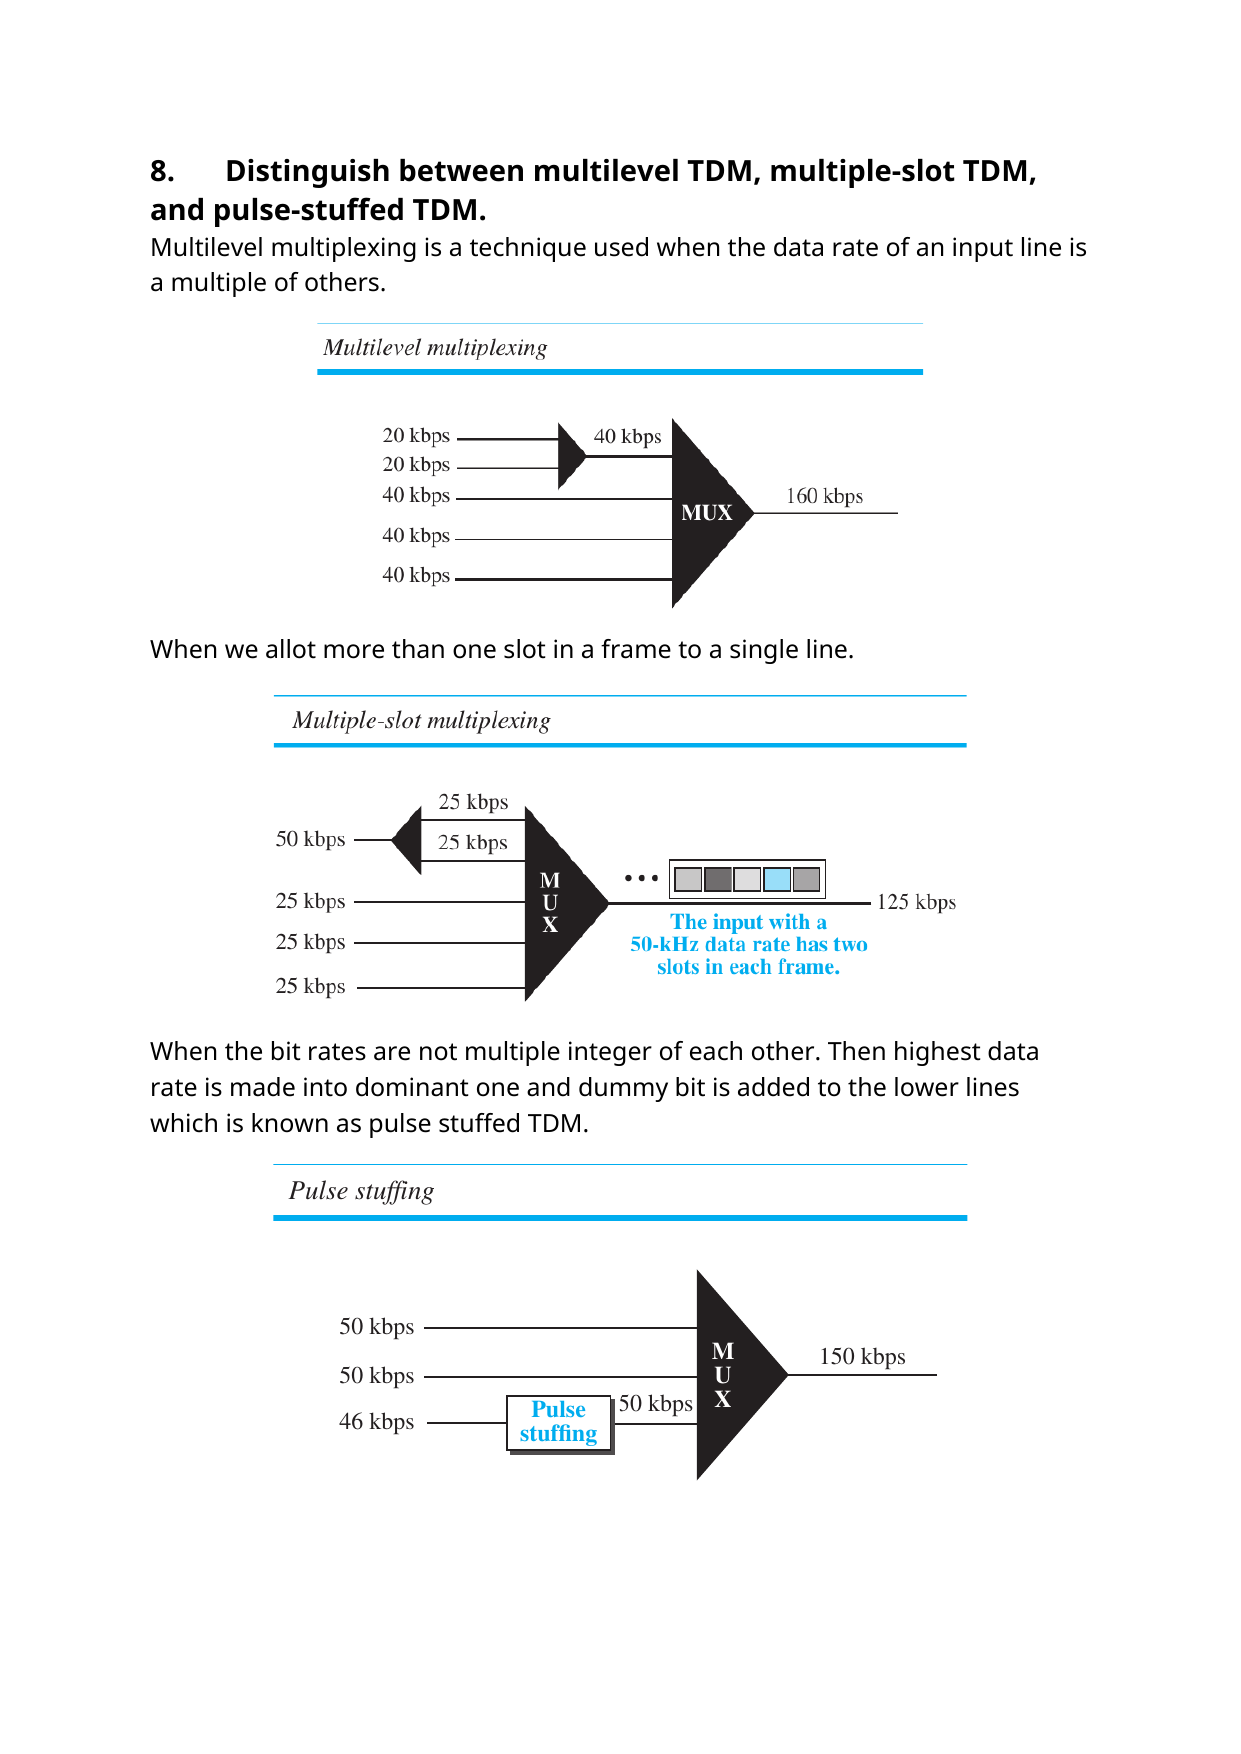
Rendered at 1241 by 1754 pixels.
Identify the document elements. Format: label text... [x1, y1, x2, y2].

text Multilevel multiplexing is a technique used when the data rate of an input line is a multiple of others. [150, 229, 1091, 299]
subtitle Distinguish between multilevel TDM, multiple-slot TDM, and pulse-stuffed TDM. [150, 150, 1091, 229]
text When the bit rates are not multiple integer of each other. Then highest data rate is made into dominant one and dummy bit is added to the lower lines which is known as pulse stuffed TDM. [150, 684, 1091, 1139]
picture [273, 1157, 968, 1163]
picture [317, 376, 924, 612]
picture [273, 685, 967, 694]
picture [317, 306, 924, 368]
picture [273, 1166, 968, 1214]
picture [273, 697, 967, 742]
text When we allot more than one slot in a frame to a single line. [150, 612, 1091, 666]
picture [273, 1222, 968, 1492]
picture [273, 748, 967, 1014]
